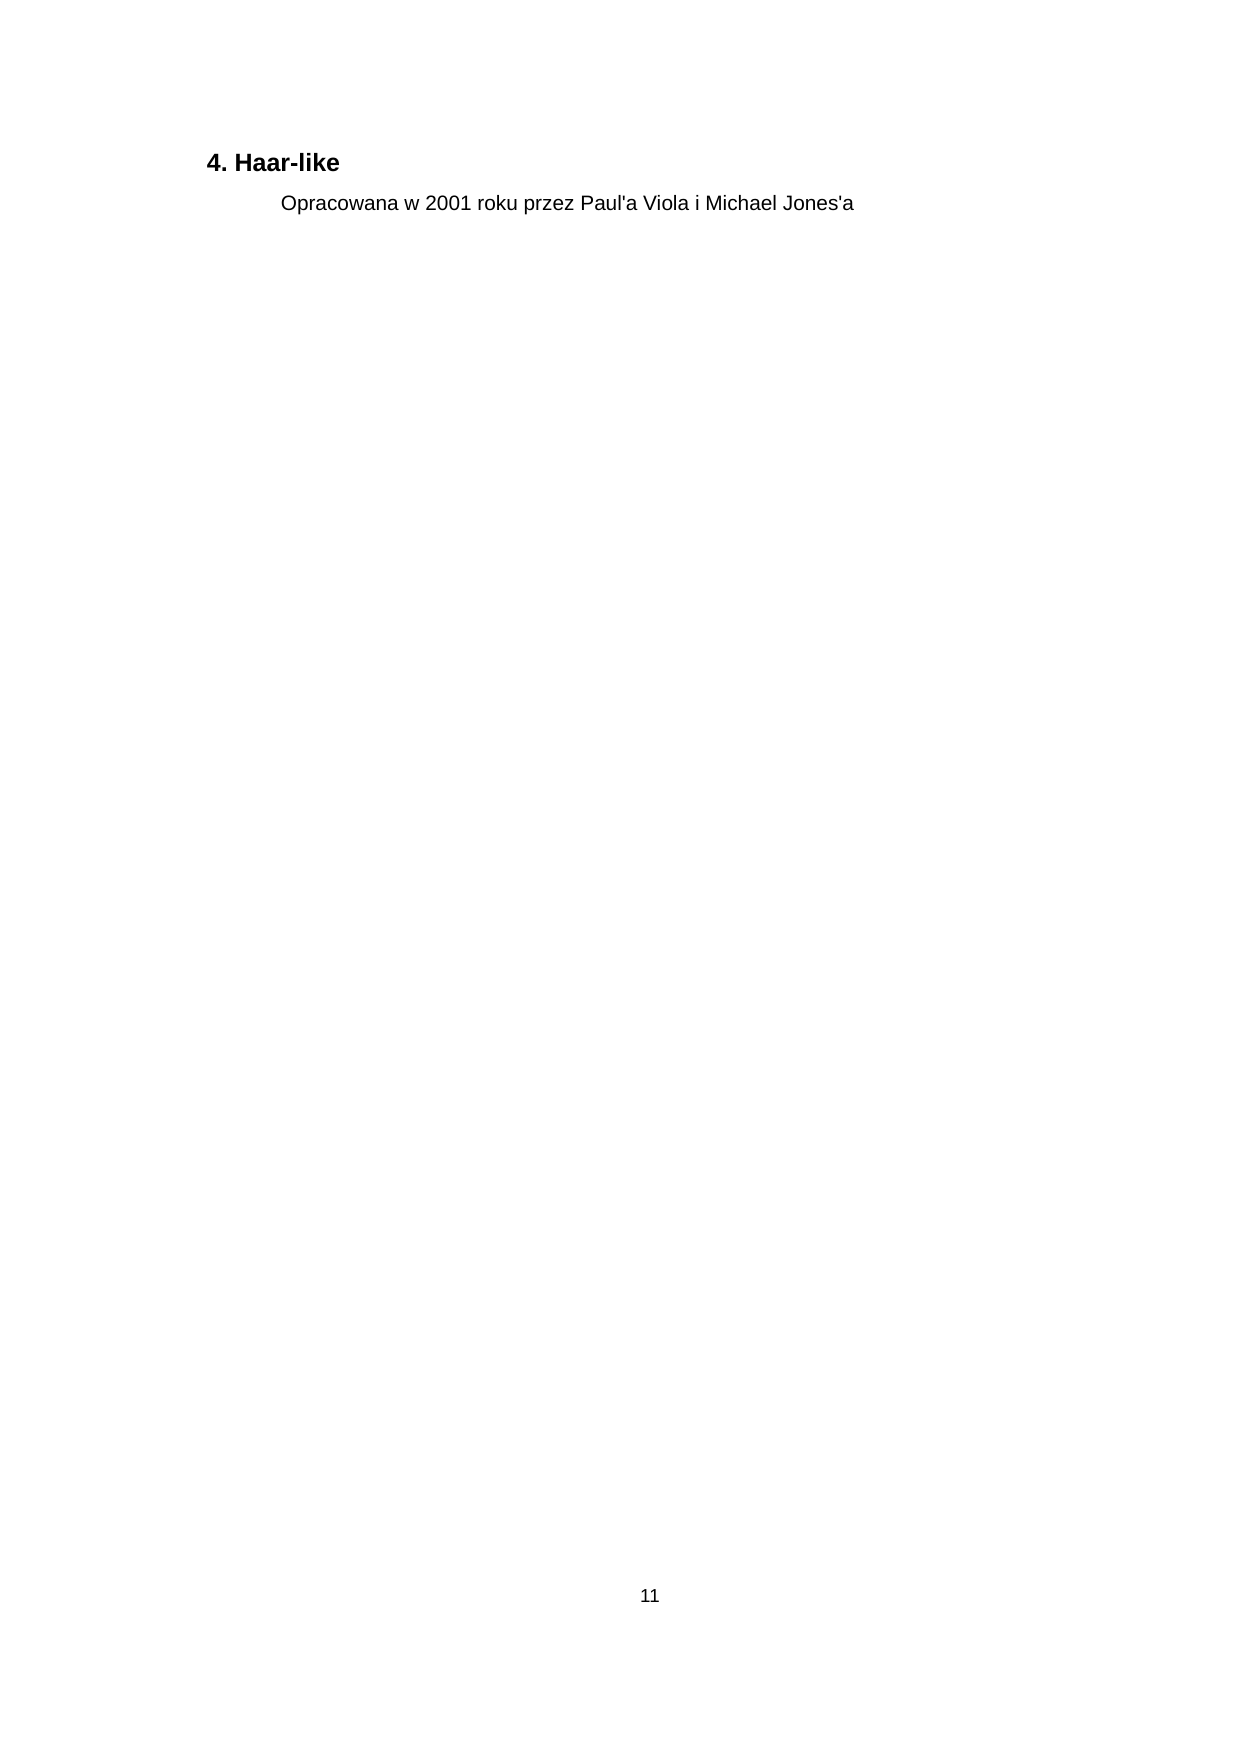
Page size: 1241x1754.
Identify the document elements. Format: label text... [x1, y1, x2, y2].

list 4. Haar-like [207, 148, 1093, 176]
text Opracowana w 2001 roku przez Paul'a Viola i Michael Jones'a [207, 191, 1093, 215]
